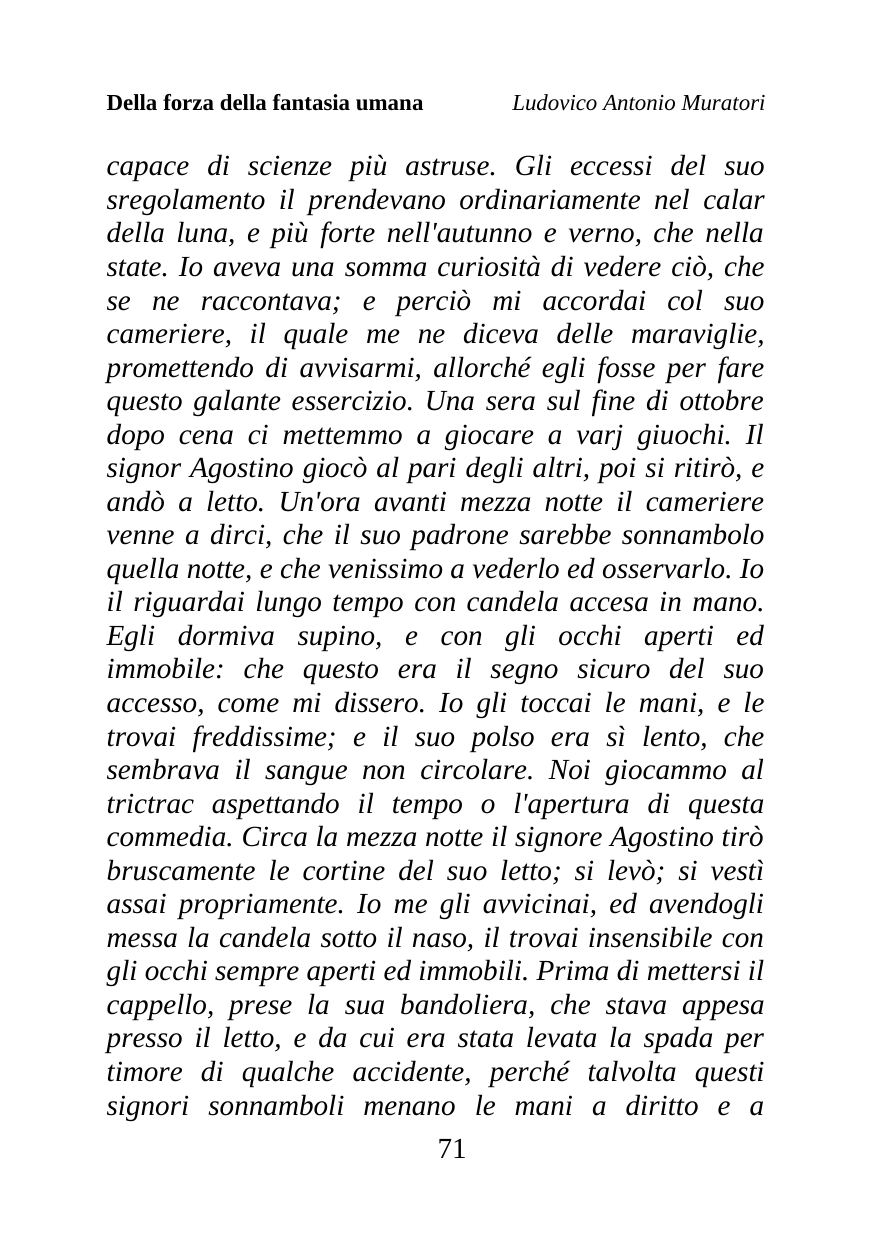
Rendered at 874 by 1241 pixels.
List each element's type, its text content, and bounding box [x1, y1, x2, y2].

text capace di scienze più astruse. Gli eccessi del suo sregolamento il prendevano ordinariamente nel calar della luna, e più forte nell'autunno e verno, che nella state. Io aveva una somma curiosità di vedere ciò, che se ne raccontava; e perciò mi accordai col suo cameriere, il quale me ne diceva delle maraviglie, promettendo di avvisarmi, allorché egli fosse per fare questo galante essercizio. Una sera sul fine di ottobre dopo cena ci mettemmo a giocare a varj giuochi. Il signor Agostino giocò al pari degli altri, poi si ritirò, e andò a letto. Un'ora avanti mezza notte il cameriere venne a dirci, che il suo padrone sarebbe sonnambolo quella notte, e che venissimo a vederlo ed osservarlo. Io il riguardai lungo tempo con candela accesa in mano. Egli dormiva supino, e con gli occhi aperti ed immobile: che questo era il segno sicuro del suo accesso, come mi dissero. Io gli toccai le mani, e le trovai freddissime; e il suo polso era sì lento, che sembrava il sangue non circolare. Noi giocammo al trictrac aspettando il tempo o l'apertura di questa commedia. Circa la mezza notte il signore Agostino tirò bruscamente le cortine del suo letto; si levò; si vestì assai propriamente. Io me gli avvicinai, ed avendogli messa la candela sotto il naso, il trovai insensibile con gli occhi sempre aperti ed immobili. Prima di mettersi il cappello, prese la sua bandoliera, che stava appesa presso il letto, e da cui era stata levata la spada per timore di qualche accidente, perché talvolta questi signori sonnamboli menano le mani a diritto e a [106, 148, 768, 1121]
